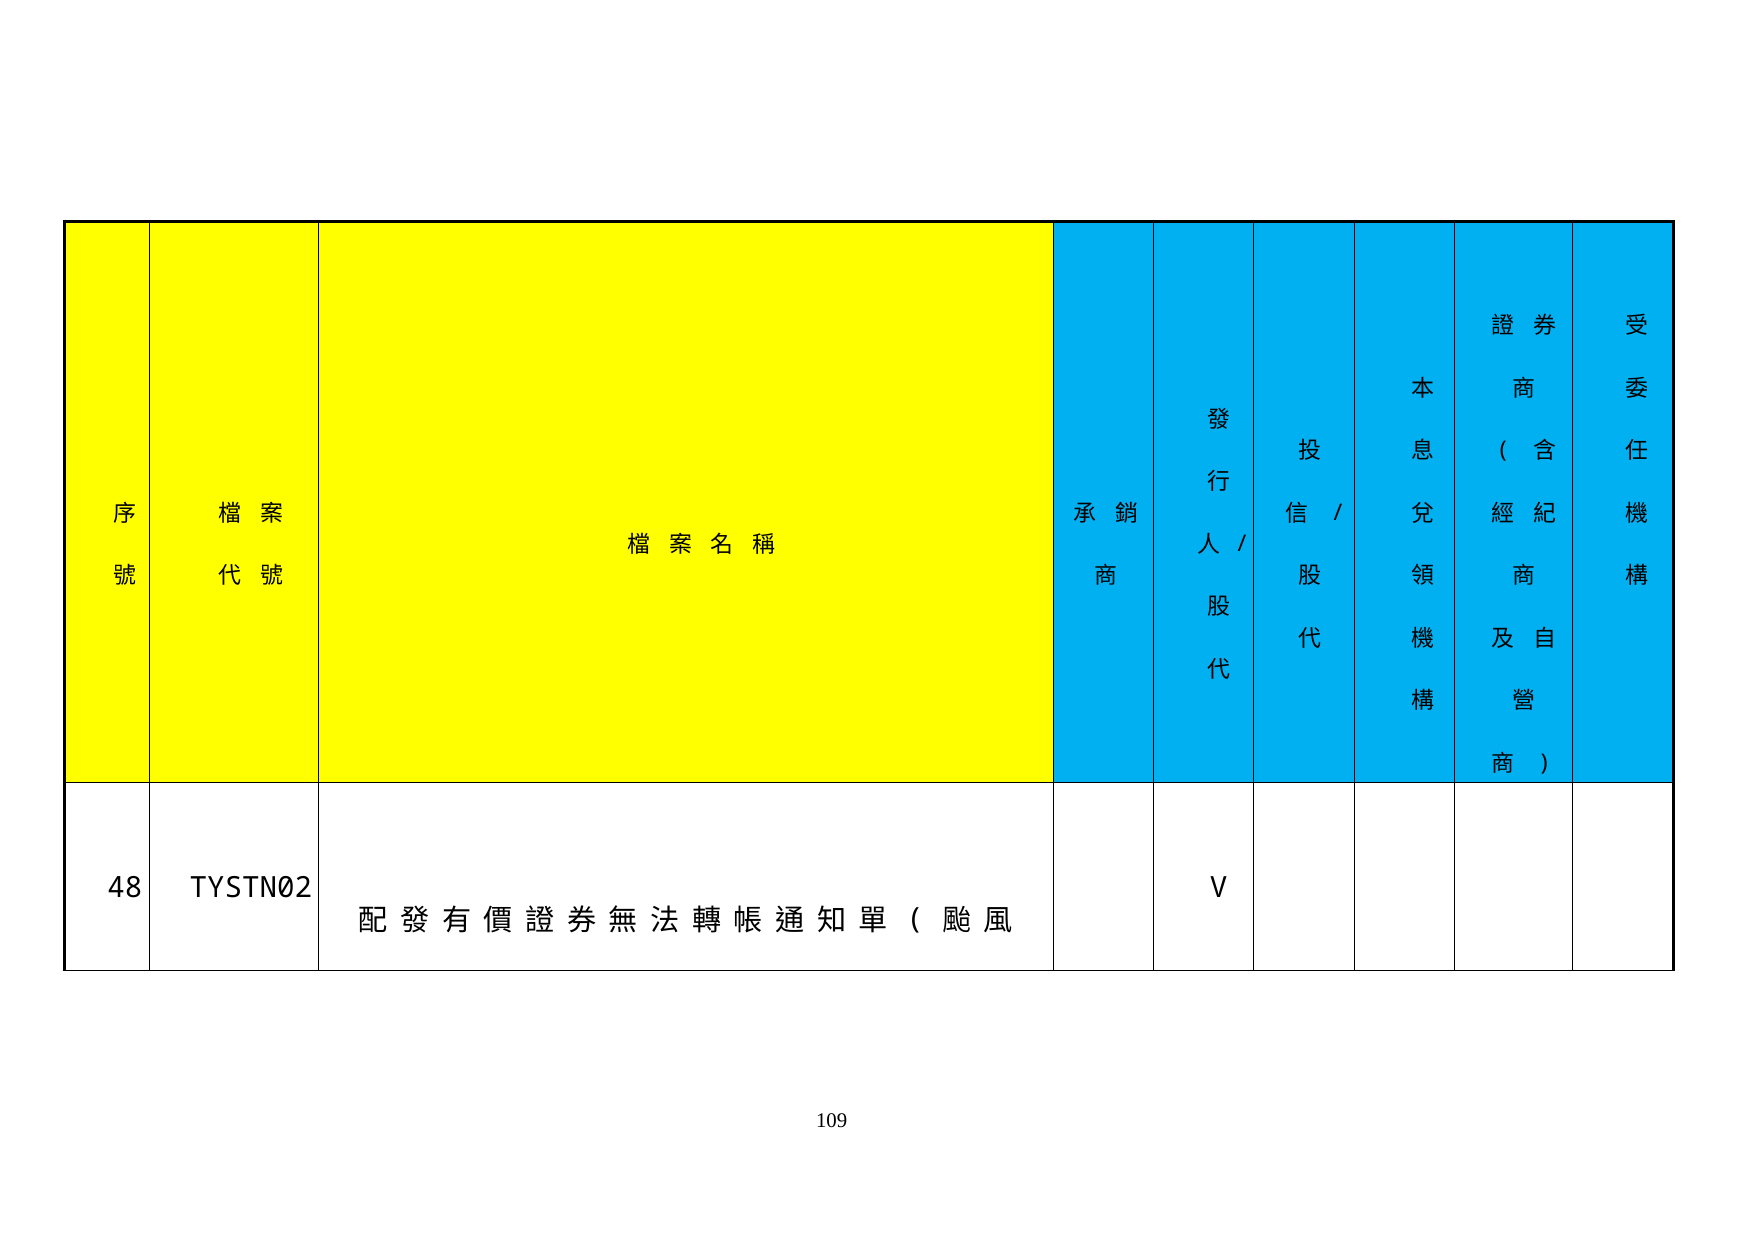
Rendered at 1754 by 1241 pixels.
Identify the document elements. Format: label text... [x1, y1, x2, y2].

table_cell [1254, 783, 1354, 969]
table_cell [1355, 783, 1454, 969]
table_header 證券商 (含經紀商 及自營商) [1455, 223, 1572, 782]
table_header 本息兌領 機構 [1355, 223, 1454, 782]
table_header 發行人/ 股代 [1154, 223, 1253, 782]
table_cell 配發有價證券無法轉帳通知單(颱風 [319, 783, 1053, 969]
table_header 檔案 代號 [150, 223, 318, 782]
table_header 受委任 機構 [1573, 223, 1672, 782]
table_cell TYSTN02 [150, 783, 318, 969]
table_header 序號 [66, 223, 149, 782]
table_cell V [1154, 783, 1253, 969]
table_header 檔案名稱 [319, 223, 1053, 782]
table_cell [1054, 783, 1153, 969]
table_header 投信/ 股代 [1254, 223, 1354, 782]
table_header 承銷商 [1054, 223, 1153, 782]
table_cell [1455, 783, 1572, 969]
table_cell [1573, 783, 1672, 969]
table_cell 48 [66, 783, 149, 969]
